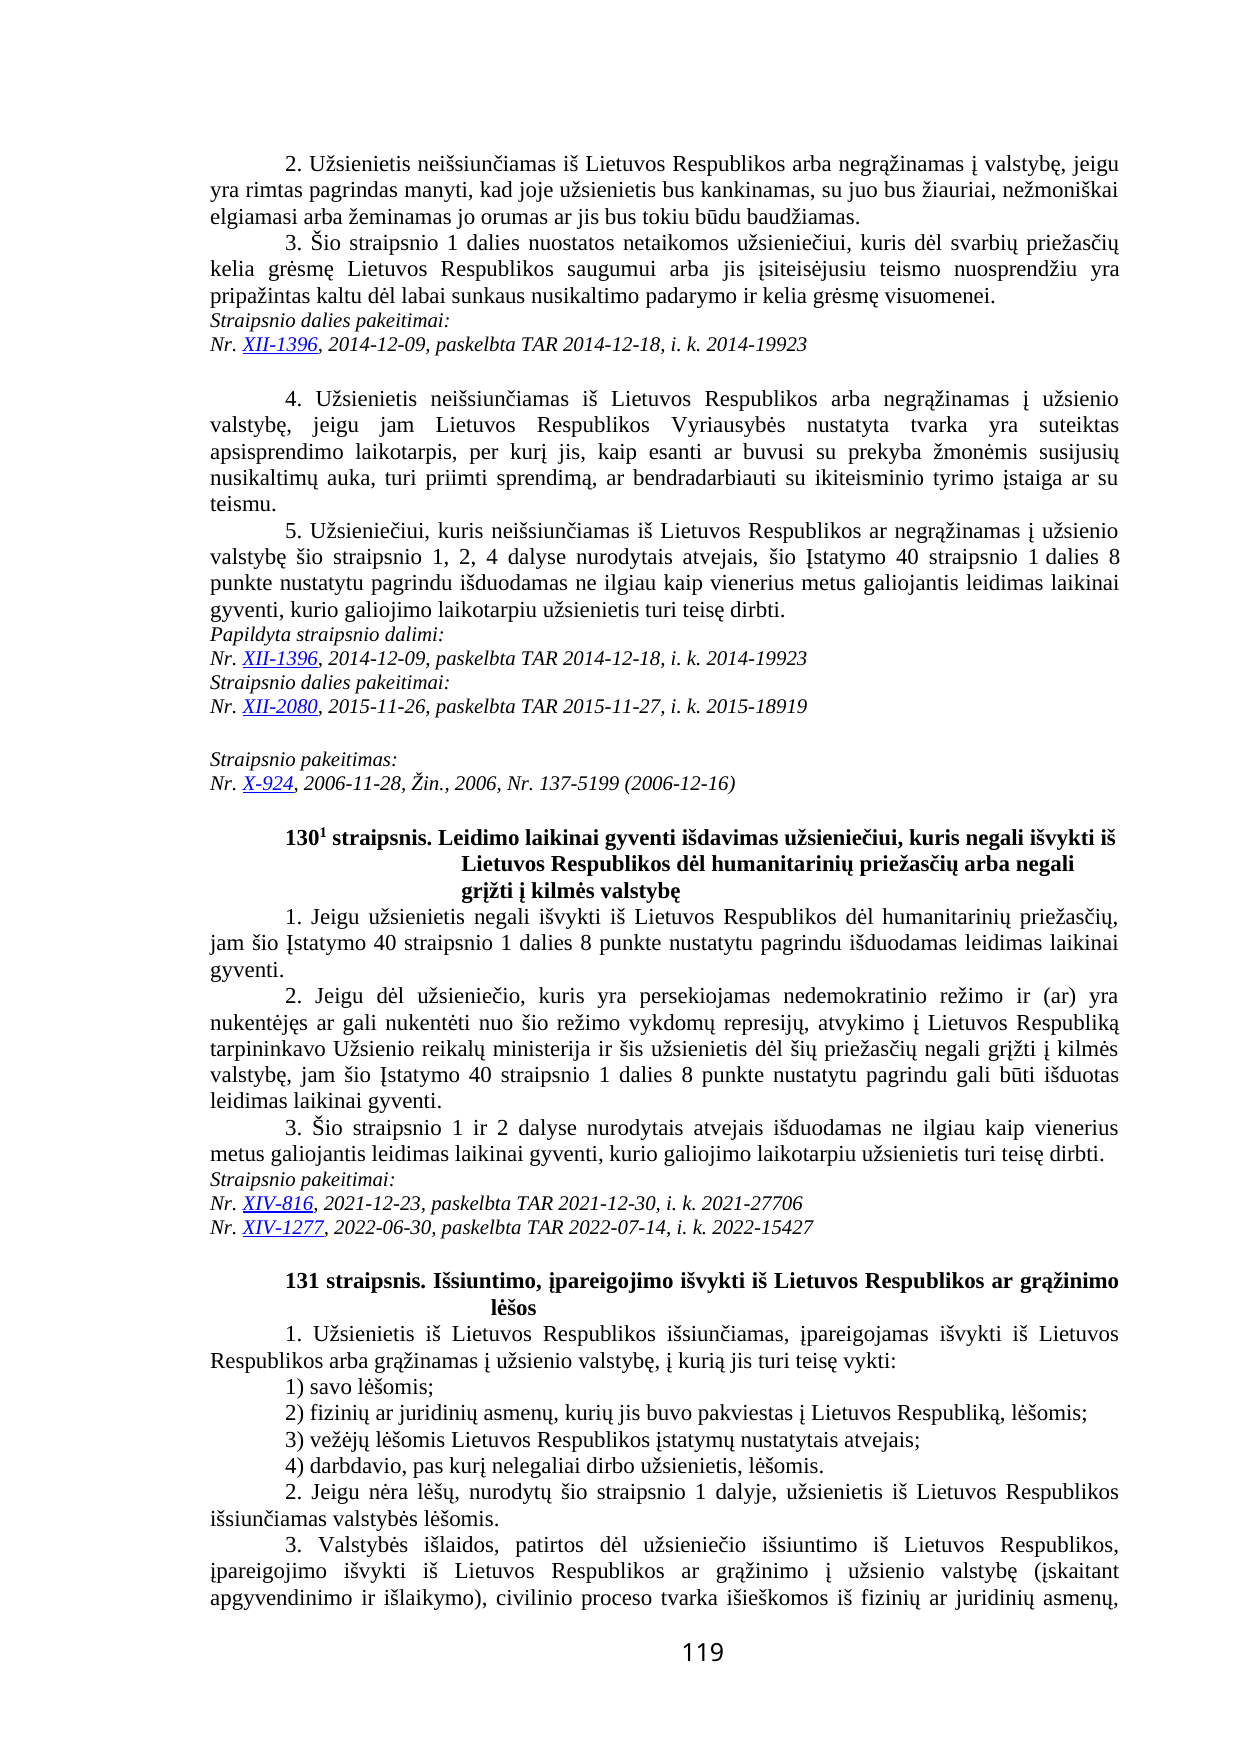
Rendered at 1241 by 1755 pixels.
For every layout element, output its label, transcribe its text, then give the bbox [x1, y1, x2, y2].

text Nr. XII-1396, 2014-12-09, paskelbta TAR 2014-12-18, i. k. 2014-19923 [210, 646, 1120, 670]
text 1) savo lėšomis; [210, 1373, 1120, 1399]
text Straipsnio pakeitimas: [210, 747, 1120, 771]
text Papildyta straipsnio dalimi: [210, 622, 1120, 646]
text 3. Šio straipsnio 1 ir 2 dalyse nurodytais atvejais išduodamas ne ilgiau kaip vienerius metus galiojantis leidimas laikinai gyventi, kurio galiojimo laikotarpiu užsienietis turi teisę dirbti. [210, 1114, 1120, 1167]
text 4. Užsienietis neišsiunčiamas iš Lietuvos Respublikos arba negrąžinamas į užsienio valstybę, jeigu jam Lietuvos Respublikos Vyriausybės nustatyta tvarka yra suteiktas apsisprendimo laikotarpis, per kurį jis, kaip esanti ar buvusi su prekyba žmonėmis susijusių nusikaltimų auka, turi priimti sprendimą, ar bendradarbiauti su ikiteisminio tyrimo įstaiga ar su teismu. [210, 385, 1120, 517]
text 2) fizinių ar juridinių asmenų, kurių jis buvo pakviestas į Lietuvos Respubliką, lėšomis; [210, 1399, 1120, 1426]
text 2. Jeigu dėl užsieniečio, kuris yra persekiojamas nedemokratinio režimo ir (ar) yra nukentėjęs ar gali nukentėti nuo šio režimo vykdomų represijų, atvykimo į Lietuvos Respubliką tarpininkavo Užsienio reikalų ministerija ir šis užsienietis dėl šių priežasčių negali grįžti į kilmės valstybę, jam šio Įstatymo 40 straipsnio 1 dalies 8 punkte nustatytu pagrindu gali būti išduotas leidimas laikinai gyventi. [210, 982, 1120, 1114]
text 3. Šio straipsnio 1 dalies nuostatos netaikomos užsieniečiui, kuris dėl svarbių priežasčių kelia grėsmę Lietuvos Respublikos saugumui arba jis įsiteisėjusiu teismo nuosprendžiu yra pripažintas kaltu dėl labai sunkaus nusikaltimo padarymo ir kelia grėsmę visuomenei. [210, 229, 1120, 308]
text 2. Jeigu nėra lėšų, nurodytų šio straipsnio 1 dalyje, užsienietis iš Lietuvos Respublikos išsiunčiamas valstybės lėšomis. [210, 1478, 1120, 1531]
text 2. Užsienietis neišsiunčiamas iš Lietuvos Respublikos arba negrąžinamas į valstybę, jeigu yra rimtas pagrindas manyti, kad joje užsienietis bus kankinamas, su juo bus žiauriai, nežmoniškai elgiamasi arba žeminamas jo orumas ar jis bus tokiu būdu baudžiamas. [210, 150, 1120, 229]
text 1. Jeigu užsienietis negali išvykti iš Lietuvos Respublikos dėl humanitarinių priežasčių, jam šio Įstatymo 40 straipsnio 1 dalies 8 punkte nustatytu pagrindu išduodamas leidimas laikinai gyventi. [210, 903, 1120, 982]
text Nr. XII-1396, 2014-12-09, paskelbta TAR 2014-12-18, i. k. 2014-19923 [210, 332, 1120, 356]
text Nr. XII-2080, 2015-11-26, paskelbta TAR 2015-11-27, i. k. 2015-18919 [210, 694, 1120, 718]
text Nr. XIV-1277, 2022-06-30, paskelbta TAR 2022-07-14, i. k. 2022-15427 [210, 1215, 1120, 1239]
text 5. Užsieniečiui, kuris neišsiunčiamas iš Lietuvos Respublikos ar negrąžinamas į užsienio valstybę šio straipsnio 1, 2, 4 dalyse nurodytais atvejais, šio Įstatymo 40 straipsnio 1 dalies 8 punkte nustatytu pagrindu išduodamas ne ilgiau kaip vienerius metus galiojantis leidimas laikinai gyventi, kurio galiojimo laikotarpiu užsienietis turi teisę dirbti. [210, 517, 1120, 622]
text Straipsnio dalies pakeitimai: [210, 670, 1120, 694]
text Nr. X-924, 2006-11-28, Žin., 2006, Nr. 137-5199 (2006-12-16) [210, 771, 1120, 795]
text 3. Valstybės išlaidos, patirtos dėl užsieniečio išsiuntimo iš Lietuvos Respublikos, įpareigojimo išvykti iš Lietuvos Respublikos ar grąžinimo į užsienio valstybę (įskaitant apgyvendinimo ir išlaikymo), civilinio proceso tvarka išieškomos iš fizinių ar juridinių asmenų, [210, 1531, 1120, 1610]
text 3) vežėjų lėšomis Lietuvos Respublikos įstatymų nustatytais atvejais; [210, 1426, 1120, 1452]
text 1301 straipsnis. Leidimo laikinai gyventi išdavimas užsieniečiui, kuris negali išvykti iš Lietuvos Respublikos dėl humanitarinių priežasčių arba negali grįžti į kilmės valstybę [285, 824, 1120, 903]
text Straipsnio pakeitimai: [210, 1167, 1120, 1191]
text 4) darbdavio, pas kurį nelegaliai dirbo užsienietis, lėšomis. [210, 1452, 1120, 1478]
text 1. Užsienietis iš Lietuvos Respublikos išsiunčiamas, įpareigojamas išvykti iš Lietuvos Respublikos arba grąžinamas į užsienio valstybę, į kurią jis turi teisę vykti: [210, 1320, 1120, 1373]
text Nr. XIV-816, 2021-12-23, paskelbta TAR 2021-12-30, i. k. 2021-27706 [210, 1191, 1120, 1215]
text Straipsnio dalies pakeitimai: [210, 308, 1120, 332]
text 131 straipsnis. Išsiuntimo, įpareigojimo išvykti iš Lietuvos Respublikos ar grąžinimo lėšos [285, 1268, 1120, 1320]
